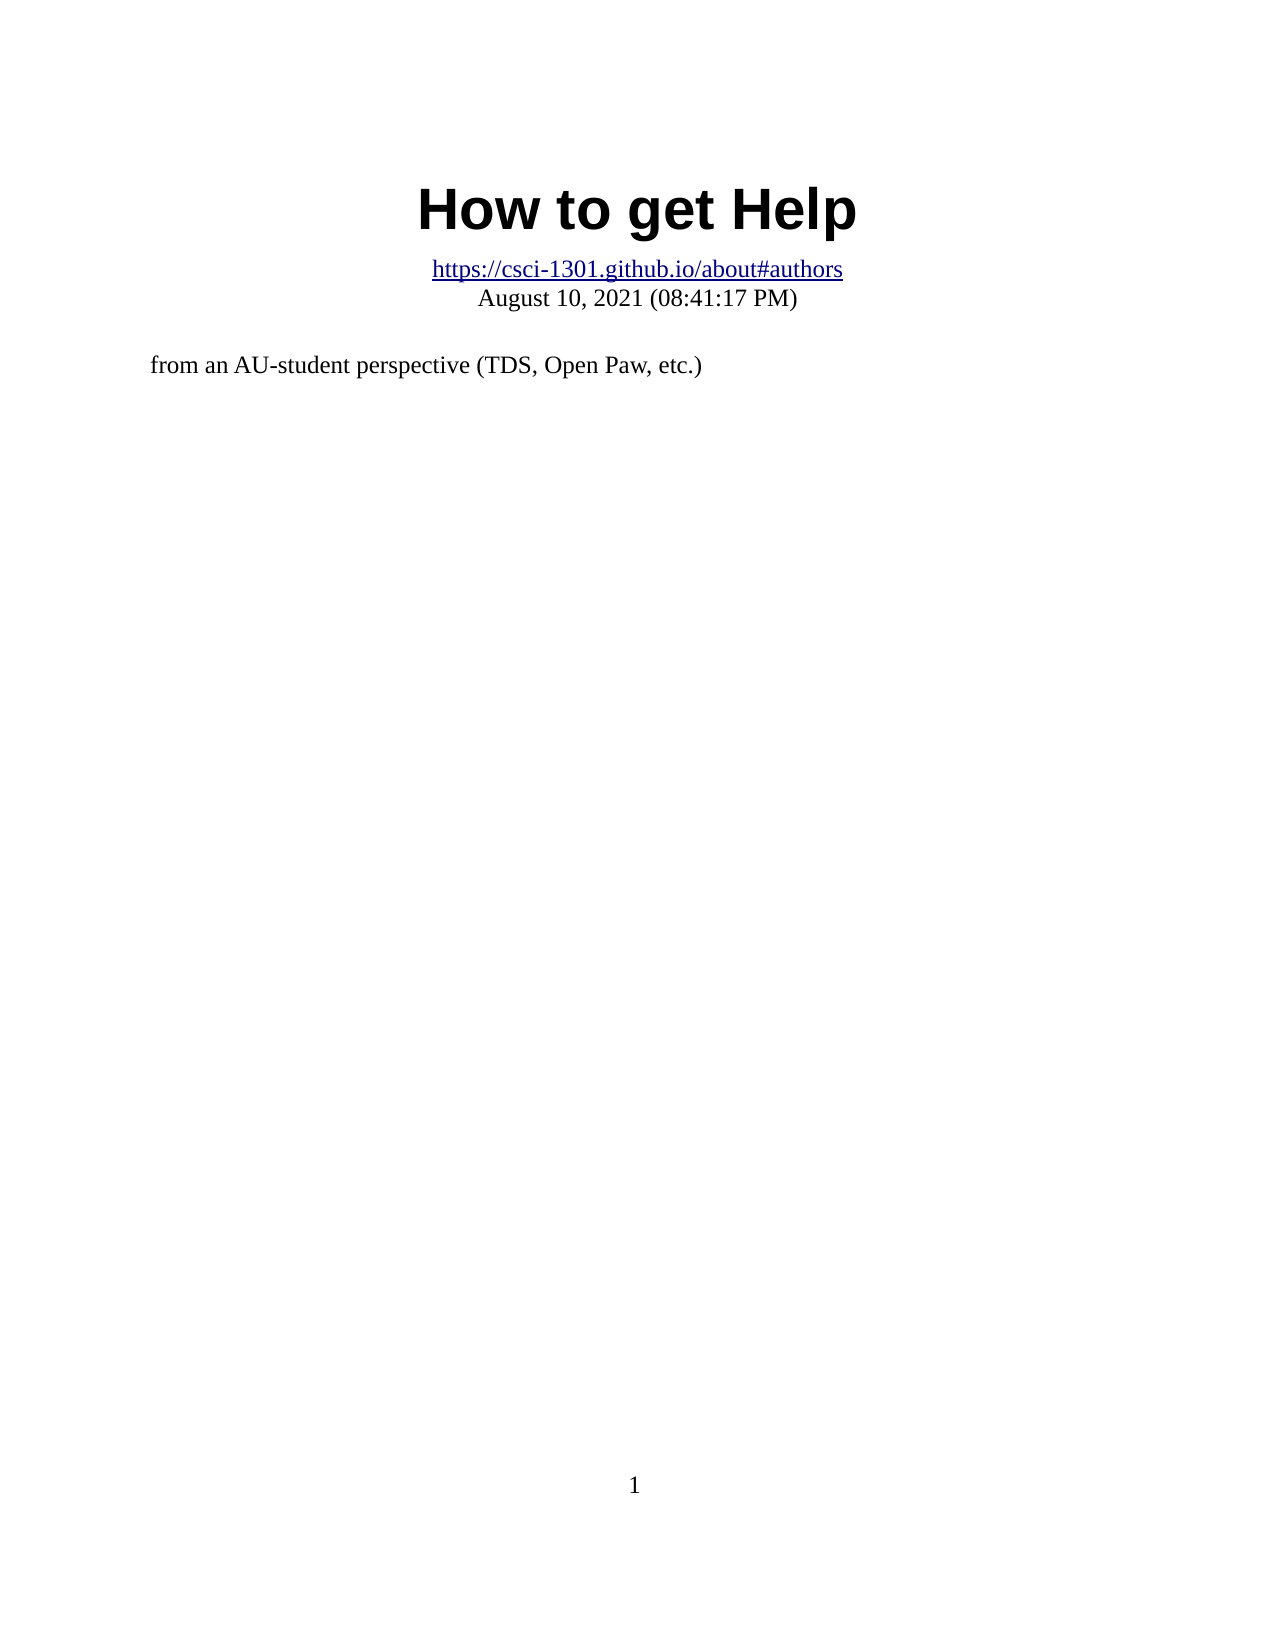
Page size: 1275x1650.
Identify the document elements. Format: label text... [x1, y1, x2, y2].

text August 10, 2021 (08:41:17 PM) [150, 283, 1125, 312]
text https://csci-1301.github.io/about#authors [150, 254, 1125, 283]
text from an AU-student perspective (TDS, Open Paw, etc.) [150, 350, 1125, 378]
title How to get Help [150, 175, 1125, 242]
